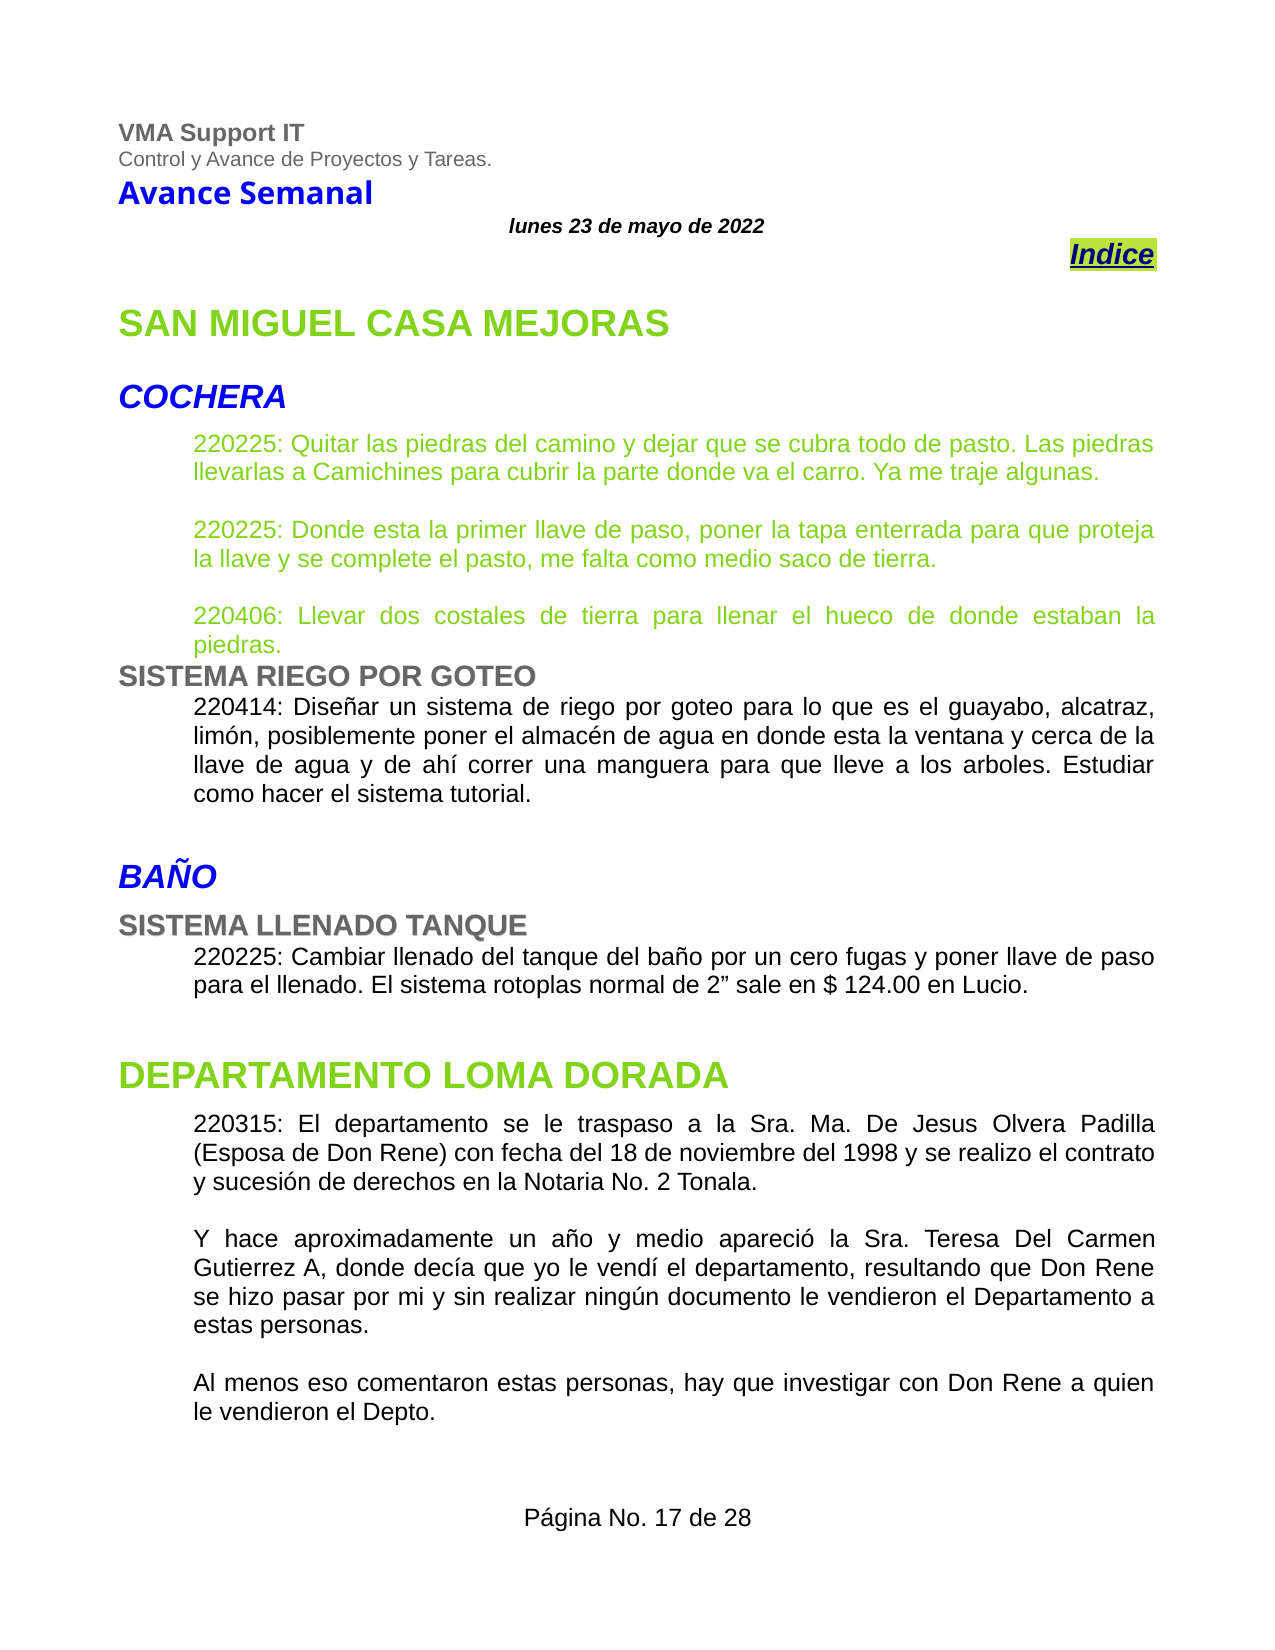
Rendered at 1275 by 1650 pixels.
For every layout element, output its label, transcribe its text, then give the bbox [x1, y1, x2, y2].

text 220225: Quitar las piedras del camino y dejar que se cubra todo de pasto. Las piedras llevarlas a Camichines para cubrir la parte donde va el carro. Ya me traje algunas. [193, 428, 1157, 486]
subtitle BAÑO [118, 857, 1157, 896]
text 220414: Diseñar un sistema de riego por goteo para lo que es el guayabo, alcatraz, limón, posiblemente poner el almacén de agua en donde esta la ventana y cerca de la llave de agua y de ahí correr una manguera para que lleve a los arboles. Estudiar como hacer el sistema tutorial. [193, 692, 1157, 807]
text 220406: Llevar dos costales de tierra para llenar el hueco de donde estaban la piedras. [193, 601, 1157, 658]
subtitle SAN MIGUEL CASA MEJORAS [118, 300, 1157, 344]
text 220225: Cambiar llenado del tanque del baño por un cero fugas y poner llave de paso para el llenado. El sistema rotoplas normal de 2” sale en $ 124.00 en Lucio. [193, 942, 1157, 999]
text 220315: El departamento se le traspaso a la Sra. Ma. De Jesus Olvera Padilla (Esposa de Don Rene) con fecha del 18 de noviembre del 1998 y se realizo el contrato y sucesión de derechos en la Notaria No. 2 Tonala. [193, 1109, 1157, 1195]
text Al menos eso comentaron estas personas, hay que investigar con Don Rene a quien le vendieron el Depto. [193, 1368, 1157, 1425]
text Y hace aproximadamente un año y medio apareció la Sra. Teresa Del Carmen Gutierrez A, donde decía que yo le vendí el departamento, resultando que Don Rene se hizo pasar por mi y sin realizar ningún documento le vendieron el Departamento a estas personas. [193, 1224, 1157, 1339]
subtitle DEPARTAMENTO LOMA DORADA [118, 1053, 1157, 1097]
text 220225: Donde esta la primer llave de paso, poner la tapa enterrada para que proteja la llave y se complete el pasto, me falta como medio saco de tierra. [193, 515, 1157, 572]
subtitle COCHERA [118, 377, 1157, 416]
subtitle SISTEMA RIEGO POR GOTEO [118, 658, 1157, 692]
subtitle SISTEMA LLENADO TANQUE [118, 908, 1157, 942]
